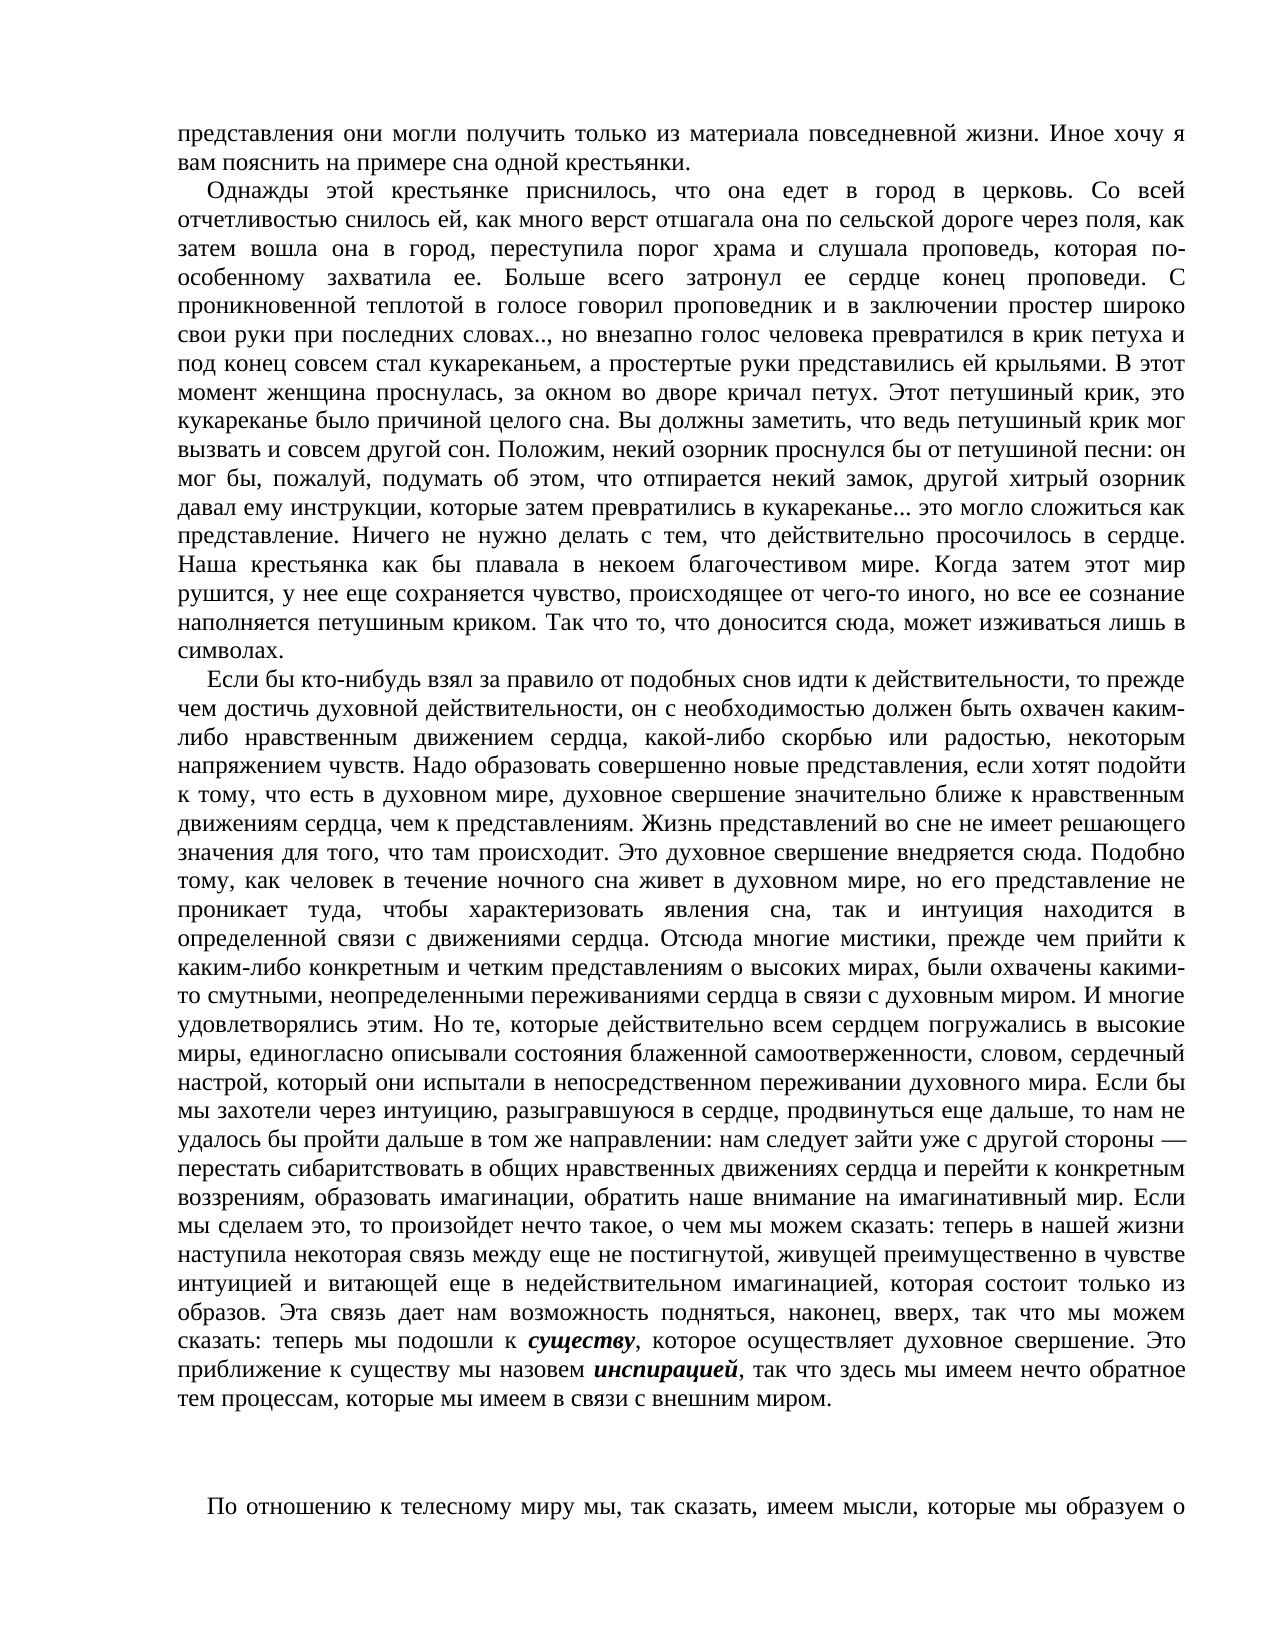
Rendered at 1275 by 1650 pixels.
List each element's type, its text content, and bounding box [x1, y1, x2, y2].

text представления они могли получить только из материала повседневной жизни. Иное хочу я вам пояснить на примере сна одной крестьянки. [177, 118, 1186, 176]
text Если бы кто-нибудь взял за правило от подобных снов идти к действительности, то прежде чем достичь духовной действительности, он с необходимостью должен быть охвачен каким-либо нравственным движением сердца, какой-либо скорбью или радостью, некоторым напряжением чувств. Надо образовать совершенно новые представления, если хотят подойти к тому, что есть в духовном мире, духовное свершение значительно ближе к нравственным движениям сердца, чем к представлениям. Жизнь представлений во сне не имеет решающего значения для того, что там происходит. Это духовное свершение внедряется сюда. Подобно тому, как человек в течение ночного сна живет в духовном мире, но его представление не проникает туда, чтобы характеризовать явления сна, так и интуиция находится в определенной связи с движениями сердца. Отсюда многие мистики, прежде чем прийти к каким-либо конкретным и четким представлениям о высоких мирах, были охвачены какими-то смутными, неопределенными переживаниями сердца в связи с духовным миром. И многие удовлетворялись этим. Но те, которые действительно всем сердцем погружались в высокие миры, единогласно описывали состояния блаженной самоотверженности, словом, сердечный настрой, который они испытали в непосредственном переживании духовного мира. Если бы мы захотели через интуицию, разыгравшуюся в сердце, продвинуться еще дальше, то нам не удалось бы пройти дальше в том же направлении: нам следует зайти уже с другой стороны — перестать сибаритствовать в общих нравственных движениях сердца и перейти к конкретным воззрениям, образовать имагинации, обратить наше внимание на имагинативный мир. Если мы сделаем это, то произойдет нечто такое, о чем мы можем сказать: теперь в нашей жизни наступила некоторая связь между еще не постигнутой, живущей преимущественно в чувстве интуицией и витающей еще в недействительном имагинацией, которая состоит только из образов. Эта связь дает нам возможность подняться, наконец, вверх, так что мы можем сказать: теперь мы подошли к существу, которое осуществляет духовное свершение. Это приближение к существу мы назовем инспирацией, так что здесь мы имеем нечто обратное тем процессам, которые мы имеем в связи с внешним миром. [177, 664, 1186, 1412]
text По отношению к телесному миру мы, так сказать, имеем мысли, которые мы образуем о [177, 1491, 1186, 1520]
text Однажды этой крестьянке приснилось, что она едет в город в церковь. Со всей отчетливостью снилось ей, как много верст отшагала она по сельской дороге через поля, как затем вошла она в город, переступила порог храма и слушала проповедь, которая по-особенному захватила ее. Больше всего затронул ее сердце конец проповеди. С проникновенной теплотой в голосе говорил проповедник и в заключении простер широко свои руки при последних словах.., но внезапно голос человека превратился в крик петуха и под конец совсем стал кукареканьем, а простертые руки представились ей крыльями. В этот момент женщина проснулась, за окном во дворе кричал петух. Этот петушиный крик, это кукареканье было причиной целого сна. Вы должны заметить, что ведь петушиный крик мог вызвать и совсем другой сон. Положим, некий озорник проснулся бы от петушиной песни: он мог бы, пожалуй, подумать об этом, что отпирается некий замок, другой хитрый озорник давал ему инструкции, которые затем превратились в кукареканье... это могло сложиться как представление. Ничего не нужно делать с тем, что действительно просочилось в сердце. Наша крестьянка как бы плавала в некоем благочестивом мире. Когда затем этот мир рушится, у нее еще сохраняется чувство, происходящее от чего-то иного, но все ее сознание наполняется петушиным криком. Так что то, что доносится сюда, может изживаться лишь в символах. [177, 176, 1186, 664]
